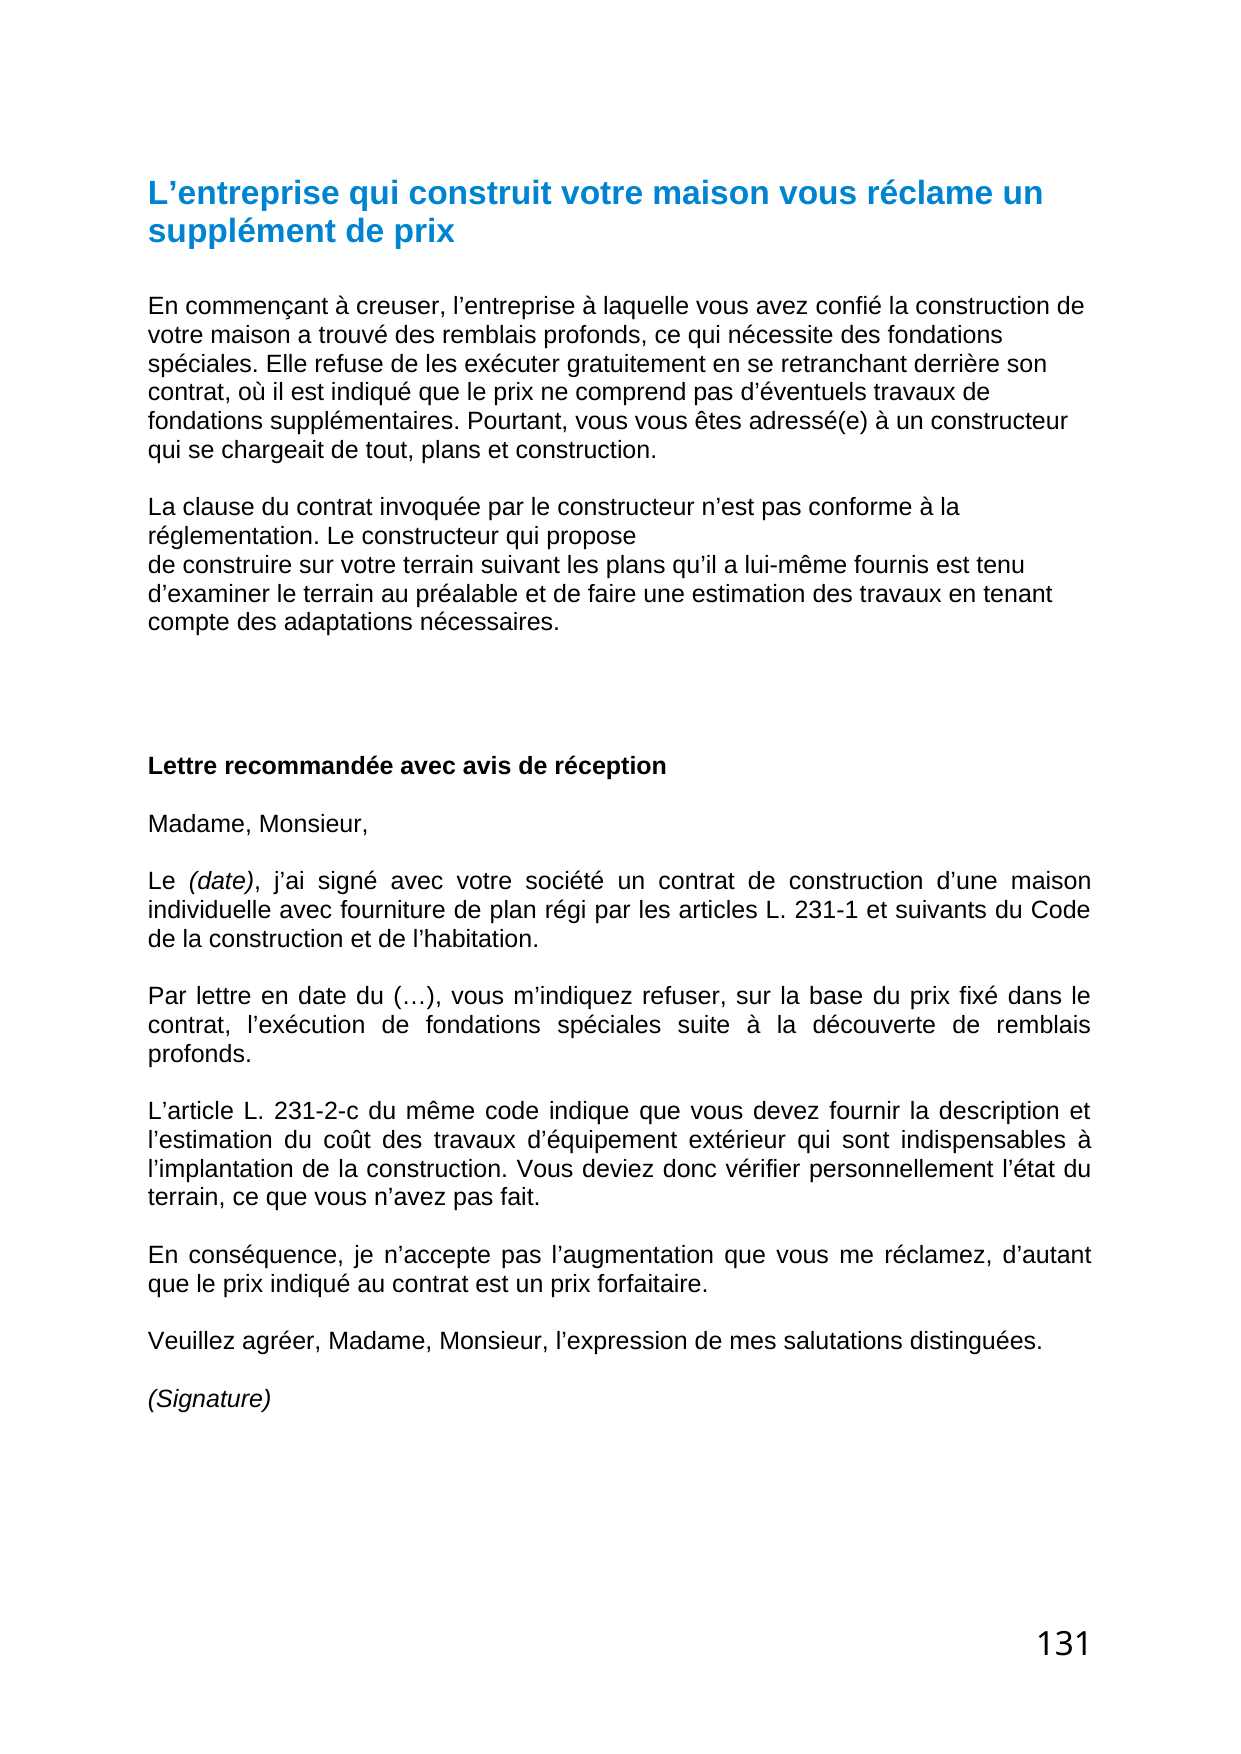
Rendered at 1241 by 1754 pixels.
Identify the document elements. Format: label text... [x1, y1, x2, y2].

text La clause du contrat invoquée par le constructeur n’est pas conforme à la réglementation. Le constructeur qui propose [148, 492, 1093, 550]
text L’article L. 231-2-c du même code indique que vous devez fournir la description et l’estimation du coût des travaux d’équipement extérieur qui sont indispensables à l’implantation de la construction. Vous deviez donc vérifier personnellement l’état du terrain, ce que vous n’avez pas fait. [148, 1096, 1093, 1211]
text Veuillez agréer, Madame, Monsieur, l’expression de mes salutations distinguées. [148, 1326, 1093, 1355]
text Le (date), j’ai signé avec votre société un contrat de construction d’une maison individuelle avec fourniture de plan régi par les articles L. 231-1 et suivants du Code de la construction et de l’habitation. [148, 866, 1093, 952]
text Lettre recommandée avec avis de réception [148, 751, 1093, 780]
subtitle L’entreprise qui construit votre maison vous réclame un supplément de prix [148, 173, 1093, 250]
text (Signature) [148, 1384, 1093, 1412]
text Par lettre en date du (…), vous m’indiquez refuser, sur la base du prix fixé dans le contrat, l’exécution de fondations spéciales suite à la découverte de remblais profonds. [148, 981, 1093, 1067]
text de construire sur votre terrain suivant les plans qu’il a lui-même fournis est tenu d’examiner le terrain au préalable et de faire une estimation des travaux en tenant compte des adaptations nécessaires. [148, 550, 1093, 636]
text En commençant à creuser, l’entreprise à laquelle vous avez confié la construction de votre maison a trouvé des remblais profonds, ce qui nécessite des fondations spéciales. Elle refuse de les exécuter gratuitement en se retranchant derrière son contrat, où il est indiqué que le prix ne comprend pas d’éventuels travaux de fondations supplémentaires. Pourtant, vous vous êtes adressé(e) à un constructeur qui se chargeait de tout, plans et construction. [148, 291, 1093, 464]
text En conséquence, je n’accepte pas l’augmentation que vous me réclamez, d’autant que le prix indiqué au contrat est un prix forfaitaire. [148, 1240, 1093, 1297]
text Madame, Monsieur, [148, 809, 1093, 837]
